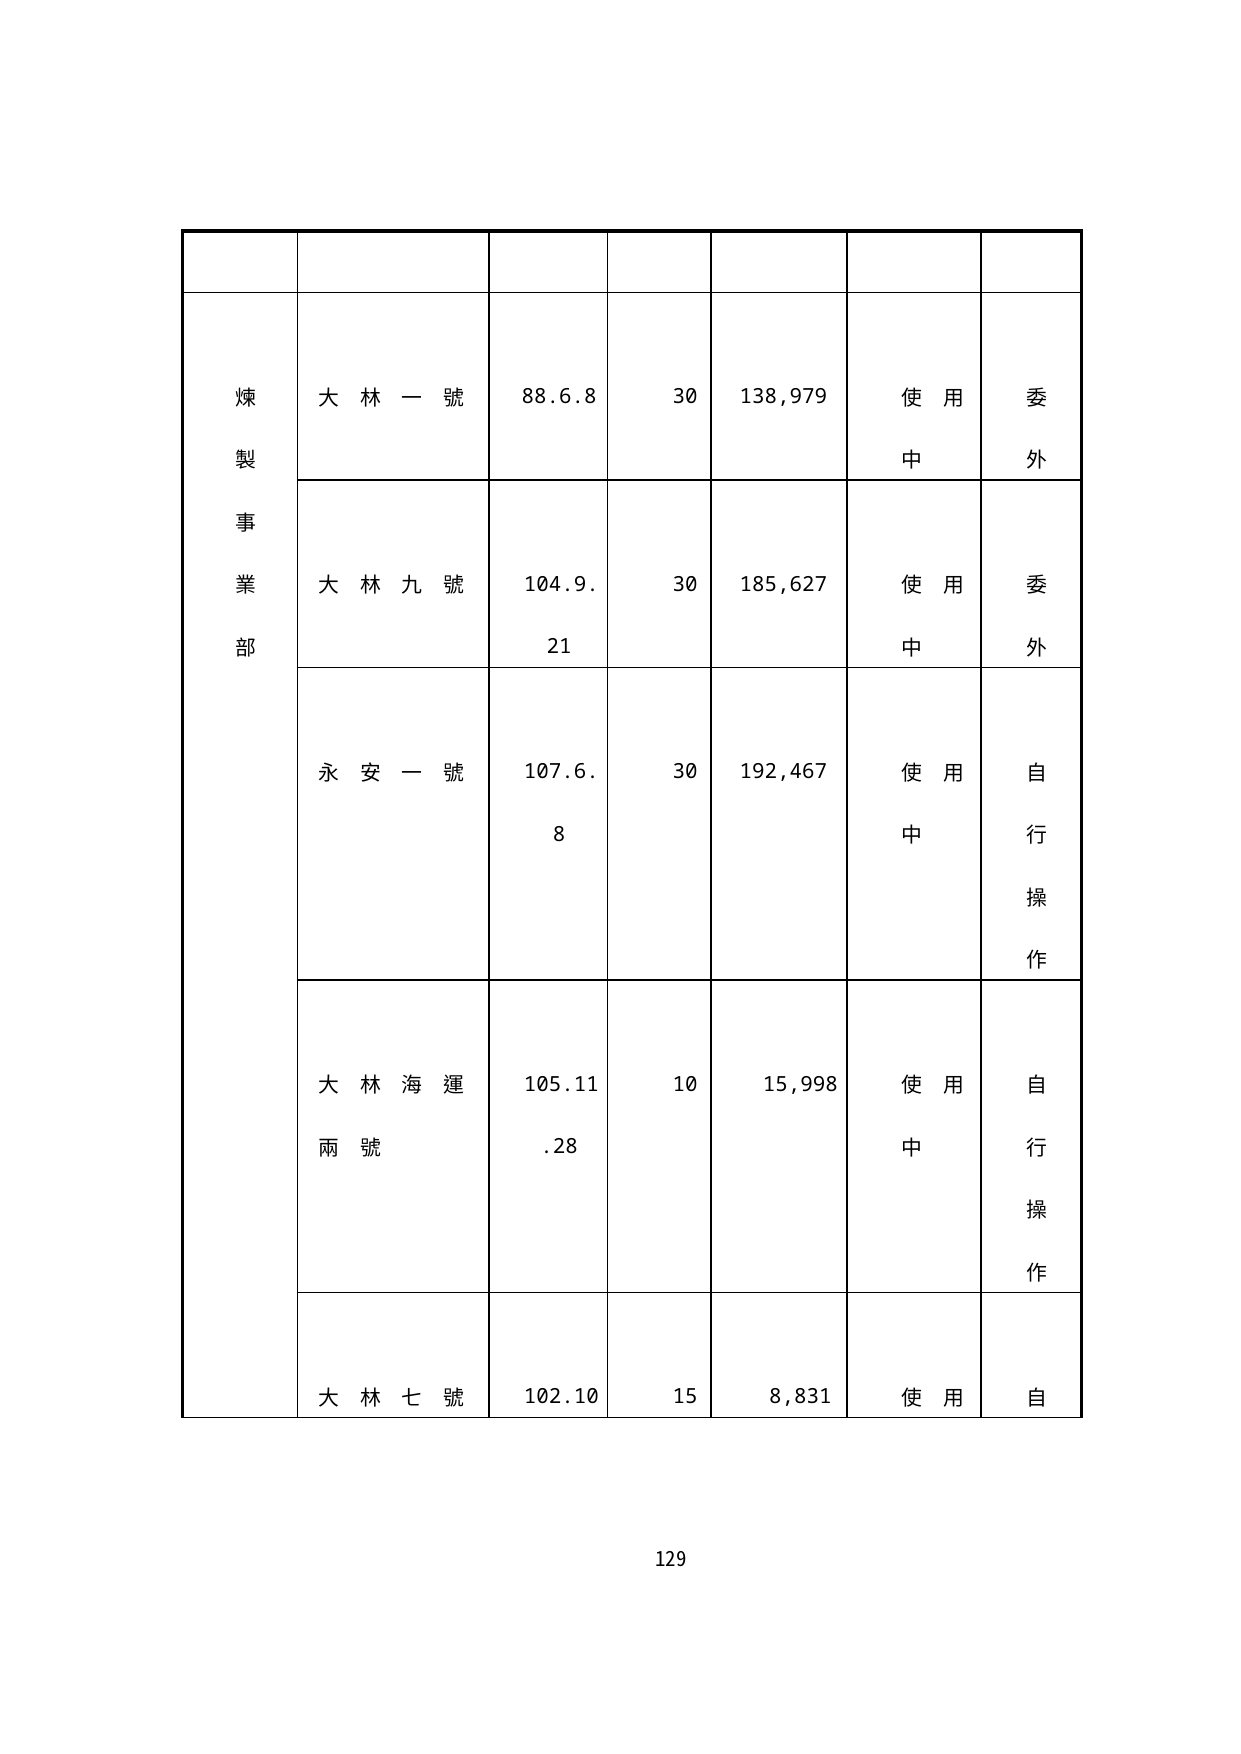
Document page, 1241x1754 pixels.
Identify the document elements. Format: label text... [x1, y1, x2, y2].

table_header [982, 233, 1080, 292]
table_cell 30 [608, 481, 710, 667]
table_header [608, 233, 710, 292]
table_cell 大林一號 [298, 293, 488, 479]
table_cell 88.6.8 [490, 293, 607, 479]
table_header [490, 233, 607, 292]
table_cell 使用中 [848, 293, 980, 479]
table_cell 使用中 [848, 981, 980, 1292]
table_cell 138,979 [712, 293, 846, 479]
table_cell 185,627 [712, 481, 846, 667]
table_cell 自 [982, 1293, 1080, 1417]
table_cell 30 [608, 293, 710, 479]
table_cell 大林九號 [298, 481, 488, 667]
table_header [184, 233, 297, 292]
table_cell 大林七號 [298, 1293, 488, 1417]
table_cell 委外 [982, 481, 1080, 667]
table_cell 15 [608, 1293, 710, 1417]
table_cell 自行操作 [982, 981, 1080, 1292]
table_cell 使用 [848, 1293, 980, 1417]
table_cell 大林海運兩號 [298, 981, 488, 1292]
table_cell 105.11.28 [490, 981, 607, 1292]
table_cell 委外 [982, 293, 1080, 479]
table_cell 煉製事業部 [184, 293, 297, 1417]
table_cell 永安一號 [298, 668, 488, 979]
table_cell 107.6.8 [490, 668, 607, 979]
table_cell 10 [608, 981, 710, 1292]
table_cell 104.9.21 [490, 481, 607, 667]
table_cell 使用中 [848, 668, 980, 979]
table_header [298, 233, 488, 292]
table_header [712, 233, 846, 292]
table_cell 使用中 [848, 481, 980, 667]
table_cell 自行操作 [982, 668, 1080, 979]
table_cell 15,998 [712, 981, 846, 1292]
table_cell 30 [608, 668, 710, 979]
table_cell 192,467 [712, 668, 846, 979]
table_cell 8,831 [712, 1293, 846, 1417]
table_cell 102.10 [490, 1293, 607, 1417]
table_header [848, 233, 980, 292]
